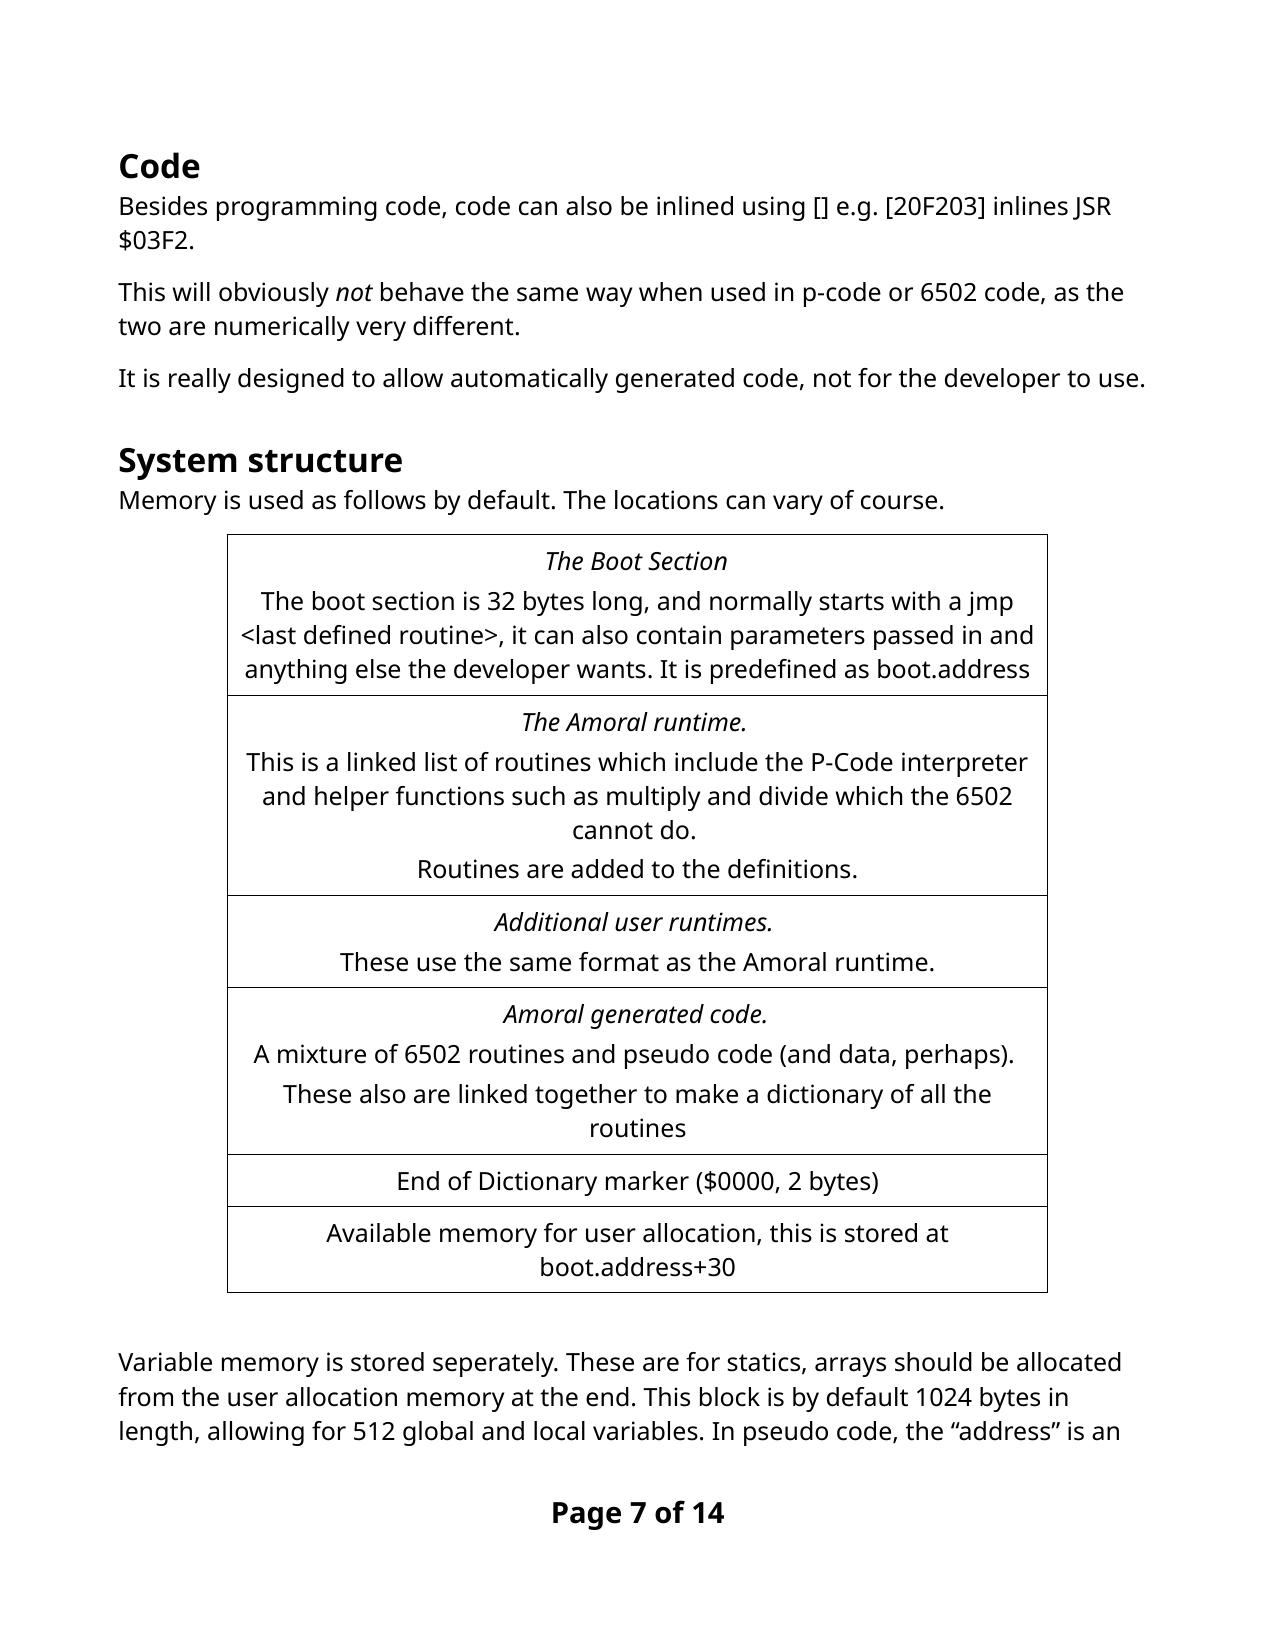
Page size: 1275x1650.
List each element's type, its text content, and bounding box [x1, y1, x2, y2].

table_cell Additional user runtimes. These use the same format as the Amoral runtime. [228, 896, 1047, 987]
text It is really designed to allow automatically generated code, not for the developer to use. [118, 360, 1157, 394]
table_cell End of Dictionary marker ($0000, 2 bytes) [228, 1155, 1047, 1206]
text Memory is used as follows by default. The locations can vary of course. [118, 482, 1157, 516]
text Besides programming code, code can also be inlined using [] e.g. [20F203] inlines JSR $03F2. [118, 188, 1157, 257]
text This will obviously not behave the same way when used in p-code or 6502 code, as the two are numerically very different. [118, 274, 1157, 342]
table_cell The Amoral runtime. This is a linked list of routines which include the P-Code interpreter and helper functions such as multiply and divide which the 6502 cannot do. Routines are added to the definitions. [228, 696, 1047, 895]
subtitle Code [118, 143, 1157, 188]
table_cell Available memory for user allocation, this is stored at boot.address+30 [228, 1207, 1047, 1292]
subtitle System structure [118, 437, 1157, 482]
table_header The Boot Section The boot section is 32 bytes long, and normally starts with a jmp <last defined routine>, it can also contain parameters passed in and anything else the developer wants. It is predefined as boot.address [228, 535, 1047, 694]
table_cell Amoral generated code. A mixture of 6502 routines and pseudo code (and data, perhaps). These also are linked together to make a dictionary of all the routines [228, 988, 1047, 1153]
text Variable memory is stored seperately. These are for statics, arrays should be allocated from the user allocation memory at the end. This block is by default 1024 bytes in length, allowing for 512 global and local variables. In pseudo code, the “address” is an [118, 1345, 1157, 1447]
